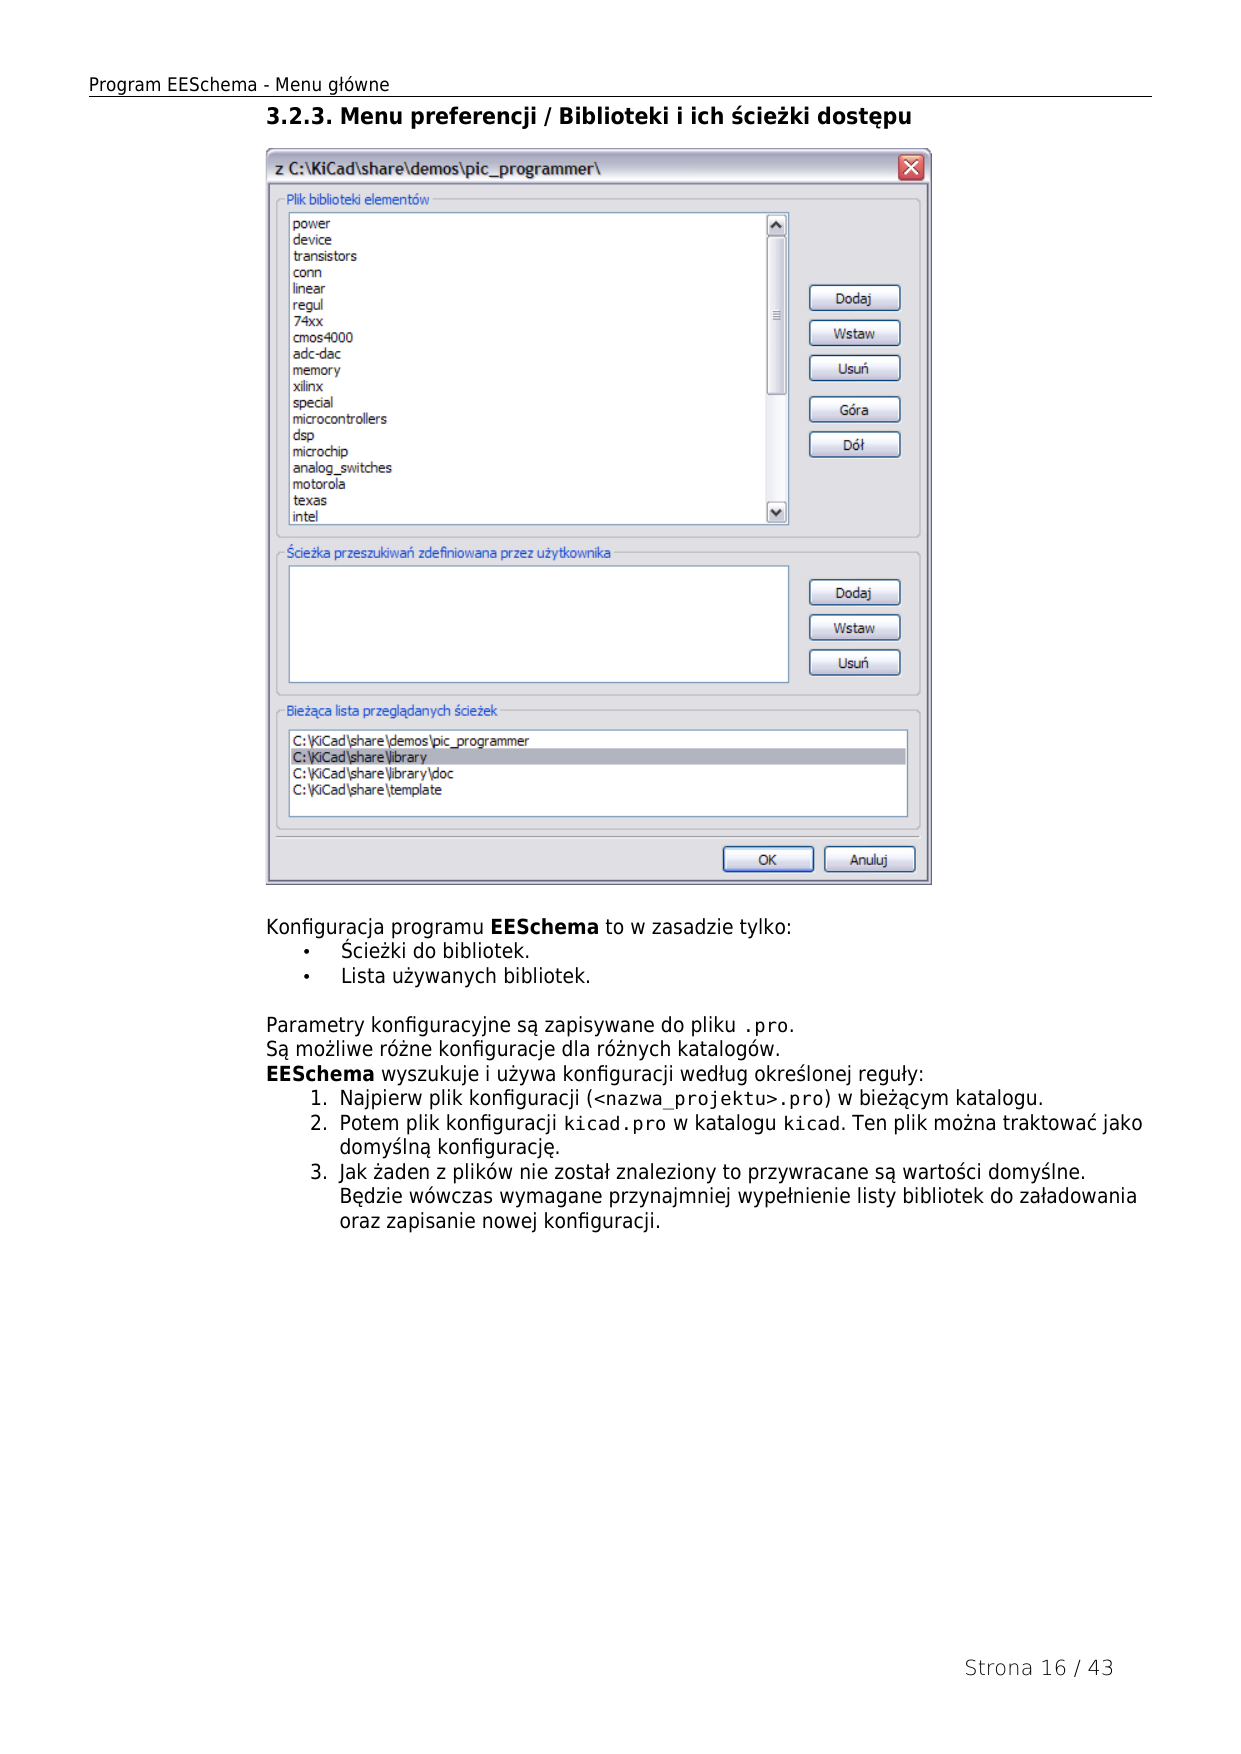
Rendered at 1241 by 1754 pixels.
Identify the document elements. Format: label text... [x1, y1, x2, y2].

picture [265, 148, 932, 885]
list Potem plik konfiguracji kicad.pro w katalogu kicad. Ten plik można traktować jako domyślną konfigurację. [310, 1111, 1152, 1160]
text EESchema wyszukuje i używa konfiguracji według określonej reguły: [266, 1062, 1152, 1086]
list Lista używanych bibliotek. [303, 964, 1152, 988]
text Są możliwe różne konfiguracje dla różnych katalogów. [266, 1037, 1152, 1062]
text Parametry konfiguracyjne są zapisywane do pliku .pro. [266, 1013, 1152, 1037]
list Ścieżki do bibliotek. [303, 939, 1152, 964]
list Jak żaden z plików nie został znaleziony to przywracane są wartości domyślne. Będzie wówczas wymagane przynajmniej wypełnienie listy bibliotek do załadowania oraz zapisanie nowej konfiguracji. [310, 1160, 1152, 1233]
list Najpierw plik konfiguracji (<nazwa_projektu>.pro) w bieżącym katalogu. [310, 1086, 1152, 1111]
subtitle Menu preferencji / Biblioteki i ich ścieżki dostępu [266, 103, 1152, 130]
text Konfiguracja programu EESchema to w zasadzie tylko: [266, 915, 1152, 939]
